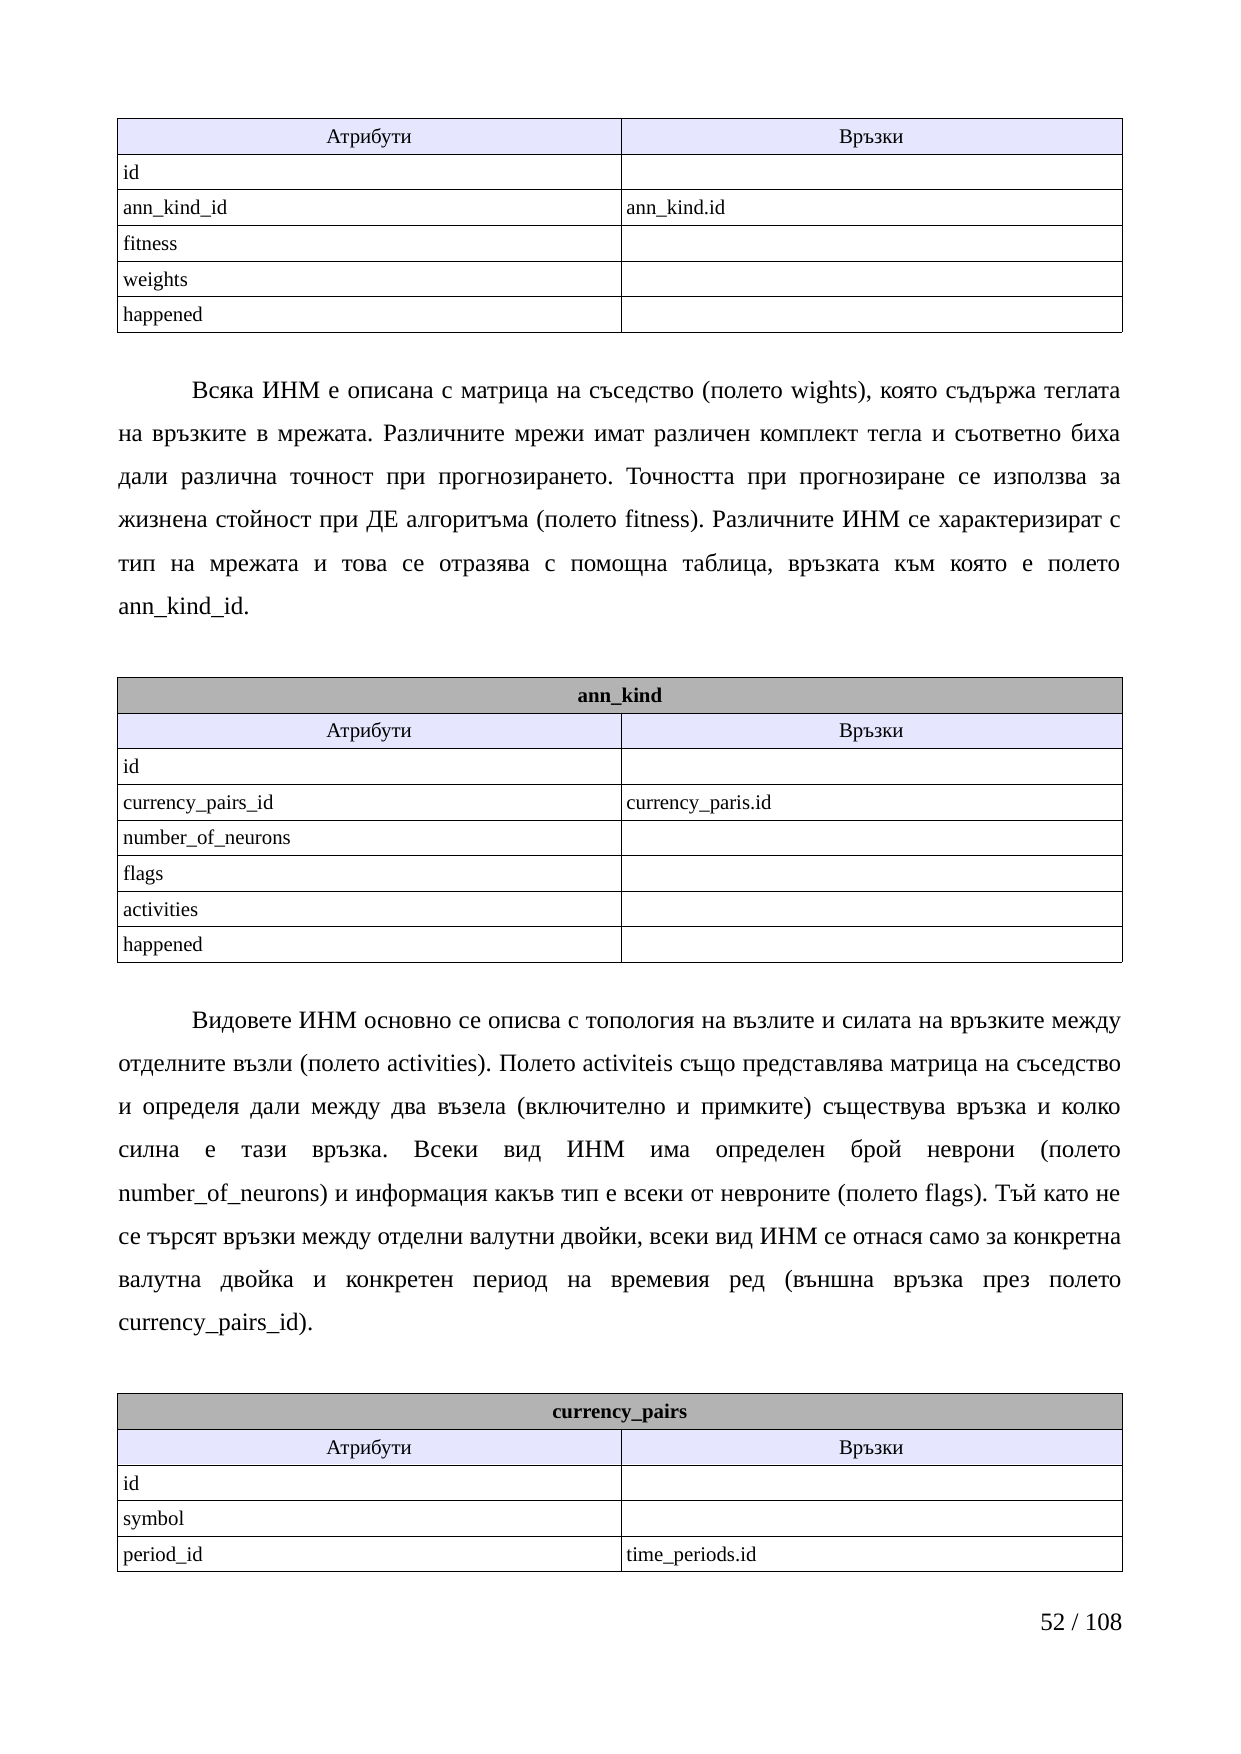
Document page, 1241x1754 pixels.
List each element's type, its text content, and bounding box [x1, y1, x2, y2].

table_cell currency_paris.id [622, 785, 1122, 819]
table_cell [622, 892, 1122, 926]
table_cell [622, 262, 1122, 296]
table_cell ann_kind_id [118, 190, 621, 225]
table_cell Атрибути [118, 714, 621, 748]
table_cell happened [118, 927, 621, 962]
table_cell number_of_neurons [118, 821, 621, 855]
table_header currency_pairs [118, 1394, 1122, 1429]
table_cell id [118, 1466, 621, 1500]
table_cell Връзки [622, 119, 1122, 154]
table_cell [622, 856, 1122, 891]
table_cell Връзки [622, 1430, 1122, 1464]
table_cell Атрибути [118, 1430, 621, 1464]
table_cell [622, 155, 1122, 189]
table_cell [622, 927, 1122, 962]
table_cell weights [118, 262, 621, 296]
table_cell [622, 1466, 1122, 1500]
table_cell period_id [118, 1537, 621, 1571]
table_cell [622, 297, 1122, 332]
table_cell symbol [118, 1501, 621, 1536]
table_cell fitness [118, 226, 621, 261]
table_cell id [118, 749, 621, 784]
table_cell time_periods.id [622, 1537, 1122, 1571]
table_cell [622, 226, 1122, 261]
text Видовете ИНМ основно се описва с топология на възлите и силата на връзките между отделните възли (полето activities). Полето activiteis също представлява матрица на съседство и определя дали между два възела (включително и примките) съществува връзка и колко силна е тази връзка. Всеки вид ИНМ има определен брой неврони (полето number_of_neurons) и информация какъв тип е всеки от невроните (полето flags). Тъй като не се търсят връзки между отделни валутни двойки, всеки вид ИНМ се отнася само за конкретна валутна двойка и конкретен период на времевия ред (външна връзка през полето currency_pairs_id). [118, 1005, 1122, 1336]
table_cell flags [118, 856, 621, 891]
table_cell currency_pairs_id [118, 785, 621, 819]
table_cell ann_kind.id [622, 190, 1122, 225]
table_cell Атрибути [118, 119, 621, 154]
table_header ann_kind [118, 678, 1122, 713]
table_cell activities [118, 892, 621, 926]
table_cell [622, 1501, 1122, 1536]
table_cell happened [118, 297, 621, 332]
table_cell id [118, 155, 621, 189]
table_cell Връзки [622, 714, 1122, 748]
text Всяка ИНМ е описана с матрица на съседство (полето wights), която съдържа теглата на връзките в мрежата. Различните мрежи имат различен комплект тегла и съответно биха дали различна точност при прогнозирането. Точността при прогнозиране се използва за жизнена стойност при ДЕ алгоритъма (полето fitness). Различните ИНМ се характеризират с тип на мрежата и това се отразява с помощна таблица, връзката към която е полето ann_kind_id. [118, 375, 1122, 619]
table_cell [622, 821, 1122, 855]
table_cell [622, 749, 1122, 784]
